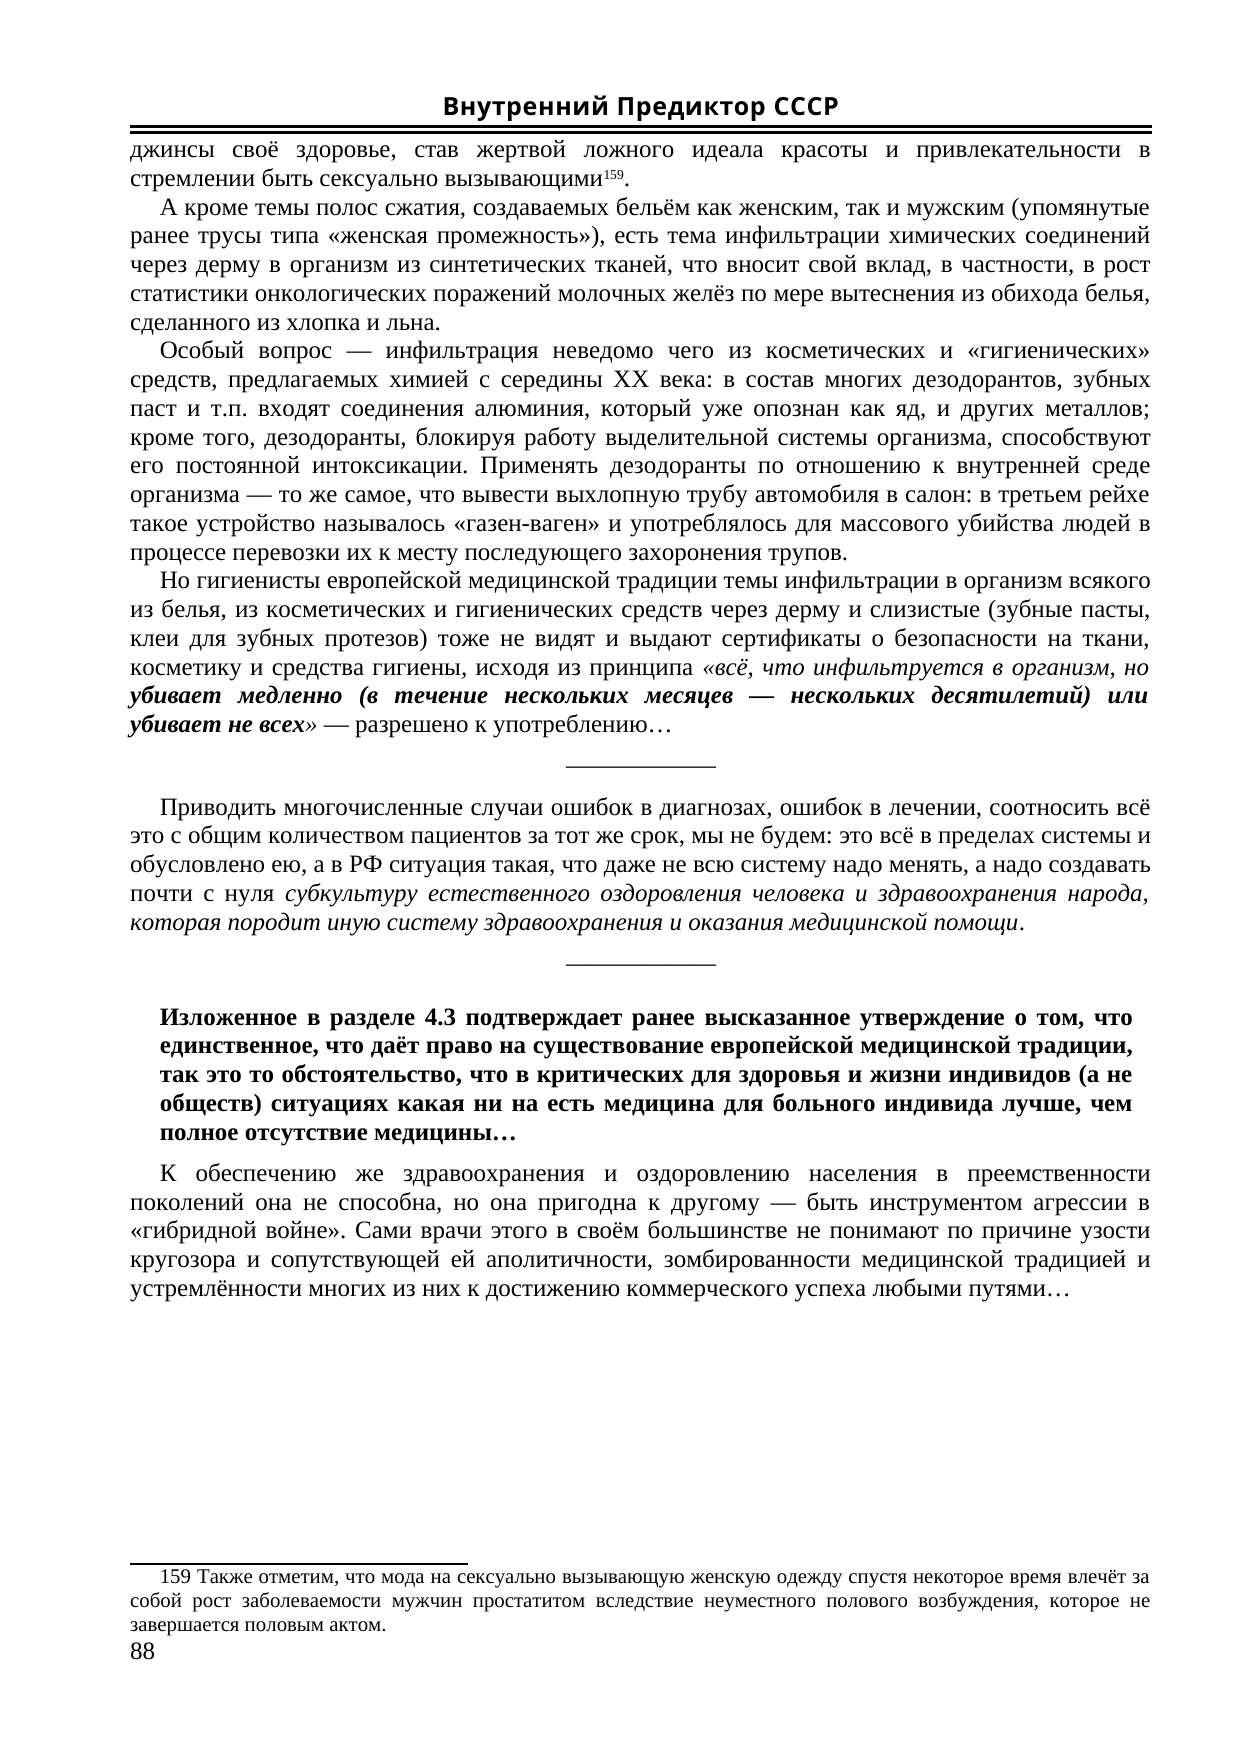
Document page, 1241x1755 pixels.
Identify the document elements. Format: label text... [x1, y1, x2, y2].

text джинсы своё здоровье, став жертвой ложного идеала красоты и привлекательности в стремлении быть сексуально вызывающими. [130, 134, 1152, 192]
text —————— [130, 948, 1152, 977]
text Также отметим, что мода на сексуально вызывающую женскую одежду спустя некоторое время влечёт за собой рост заболеваемости мужчин простатитом вследствие неуместного полового возбуждения, которое не завершается половым актом. [130, 1564, 1152, 1636]
text —————— [130, 750, 1152, 779]
text Приводить многочисленные случаи ошибок в диагнозах, ошибок в лечении, соотносить всё это с общим количеством пациентов за тот же срок, мы не будем: это всё в пределах системы и обусловлено ею, а в РФ ситуация такая, что даже не всю систему надо менять, а надо создавать почти с нуля субкультуру естественного оздоровления человека и здравоохранения народа, которая породит иную систему здравоохранения и оказания медицинской помощи. [130, 792, 1152, 935]
text А кроме темы полос сжатия, создаваемых бельём как женским, так и мужским (упомянутые ранее трусы типа «женская промежность»), есть тема инфильтрации химических соединений через дерму в организм из синтетических тканей, что вносит свой вклад, в частности, в рост статистики онкологических поражений молочных желёз по мере вытеснения из обихода белья, сделанного из хлопка и льна. [130, 192, 1152, 335]
text Но гигиенисты европейской медицинской традиции темы инфильтрации в организм всякого из белья, из косметических и гигиенических средств через дерму и слизистые (зубные пасты, клеи для зубных протезов) тоже не видят и выдают сертификаты о безопасности на ткани, косметику и средства гигиены, исходя из принципа «всё, что инфильтруется в организм, но убивает медленно (в течение нескольких месяцев — нескольких десятилетий) или убивает не всех» — разрешено к употреблению… [130, 565, 1152, 738]
text Особый вопрос — инфильтрация неведомо чего из косметических и «гигиенических» средств, предлагаемых химией с середины ХХ века: в состав многих дезодорантов, зубных паст и т.п. входят соединения алюминия, который уже опознан как яд, и других металлов; кроме того, дезодоранты, блокируя работу выделительной системы организма, способствуют его постоянной интоксикации. Применять дезодоранты по отношению к внутренней среде организма — то же самое, что вывести выхлопную трубу автомобиля в салон: в третьем рейхе такое устройство называлось «газен-ваген» и употреблялось для массового убийства людей в процессе перевозки их к месту последующего захоронения трупов. [130, 335, 1152, 565]
text К обеспечению же здравоохранения и оздоровлению населения в преемственности поколений она не способна, но она пригодна к другому — быть инструментом агрессии в «гибридной войне». Сами врачи этого в своём большинстве не понимают по причине узости кругозора и сопутствующей ей аполитичности, зомбированности медицинской традицией и устремлённости многих из них к достижению коммерческого успеха любыми путями… [130, 1158, 1152, 1302]
text Изложенное в разделе 4.3 подтверждает ранее высказанное утверждение о том, что единственное, что даёт право на существование европейской медицинской традиции, так это то обстоятельство, что в критических для здоровья и жизни индивидов (а не обществ) ситуациях какая ни на есть медицина для больного индивида лучше, чем полное отсутствие медицины… [159, 1002, 1134, 1145]
